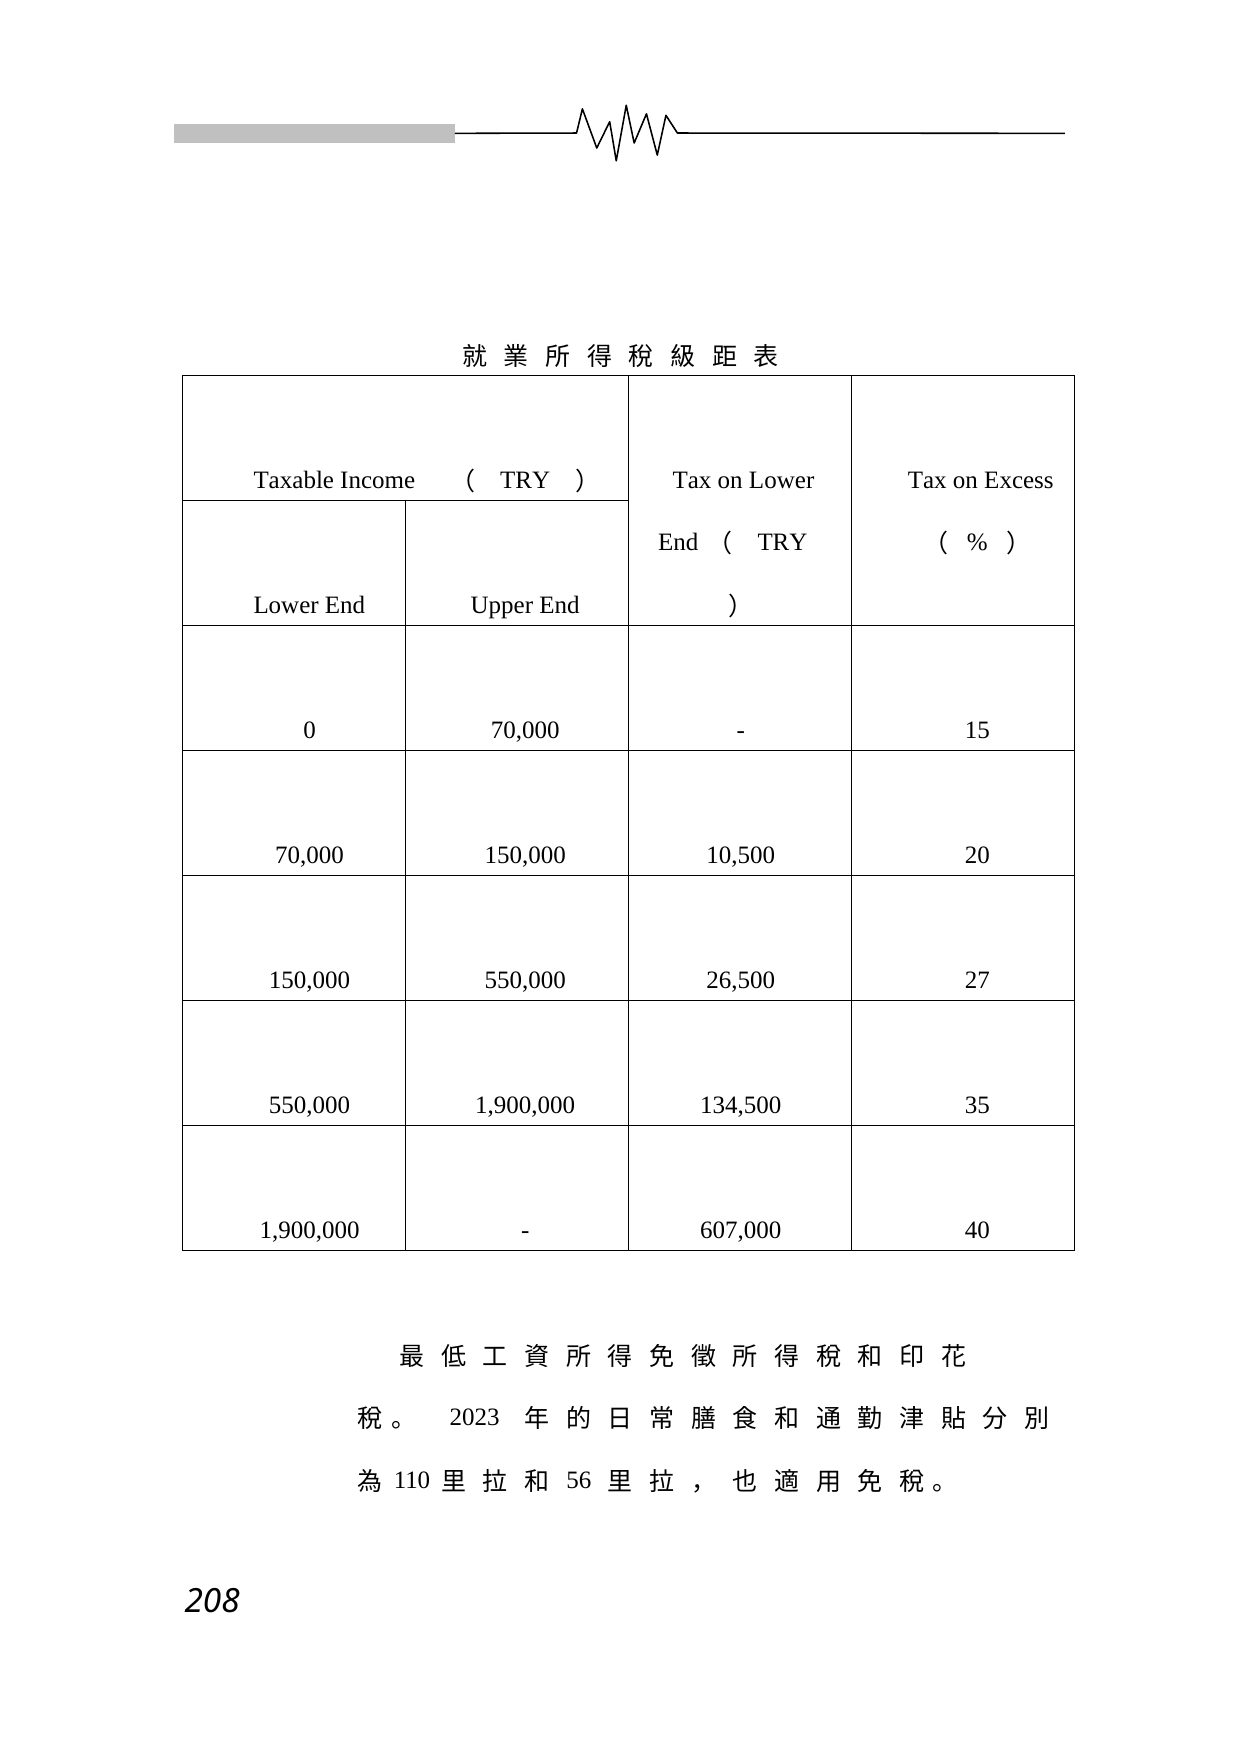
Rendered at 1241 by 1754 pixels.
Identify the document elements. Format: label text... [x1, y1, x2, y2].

table_cell 10,500 [629, 751, 851, 875]
table_cell 150,000 [406, 751, 628, 875]
table_cell 550,000 [183, 1001, 405, 1125]
table_cell 1,900,000 [183, 1126, 405, 1250]
table_cell 607,000 [629, 1126, 851, 1250]
table_header Tax on Lower End（TRY） [629, 376, 851, 625]
table_cell 40 [852, 1126, 1074, 1250]
table_cell 35 [852, 1001, 1074, 1125]
table_cell 27 [852, 876, 1074, 1000]
table_cell 26,500 [629, 876, 851, 1000]
text 就業所得稅級距表 [183, 313, 1058, 375]
text 最低工資所得免徵所得稅和印花稅。2023年的日常膳食和通勤津貼分別為110里拉和56里拉，也適用免稅。 [330, 1313, 1058, 1500]
table_cell Lower End [183, 501, 405, 625]
table_cell - [406, 1126, 628, 1250]
table_cell 134,500 [629, 1001, 851, 1125]
table_cell Upper End [406, 501, 628, 625]
table_cell 0 [183, 626, 405, 750]
table_cell 15 [852, 626, 1074, 750]
table_header Taxable Income （TRY） [183, 376, 628, 500]
table_cell 70,000 [183, 751, 405, 875]
table_cell 550,000 [406, 876, 628, 1000]
table_cell 1,900,000 [406, 1001, 628, 1125]
table_cell 20 [852, 751, 1074, 875]
table_cell 70,000 [406, 626, 628, 750]
table_header Tax on Excess （%） [852, 376, 1074, 625]
table_cell 150,000 [183, 876, 405, 1000]
table_cell - [629, 626, 851, 750]
